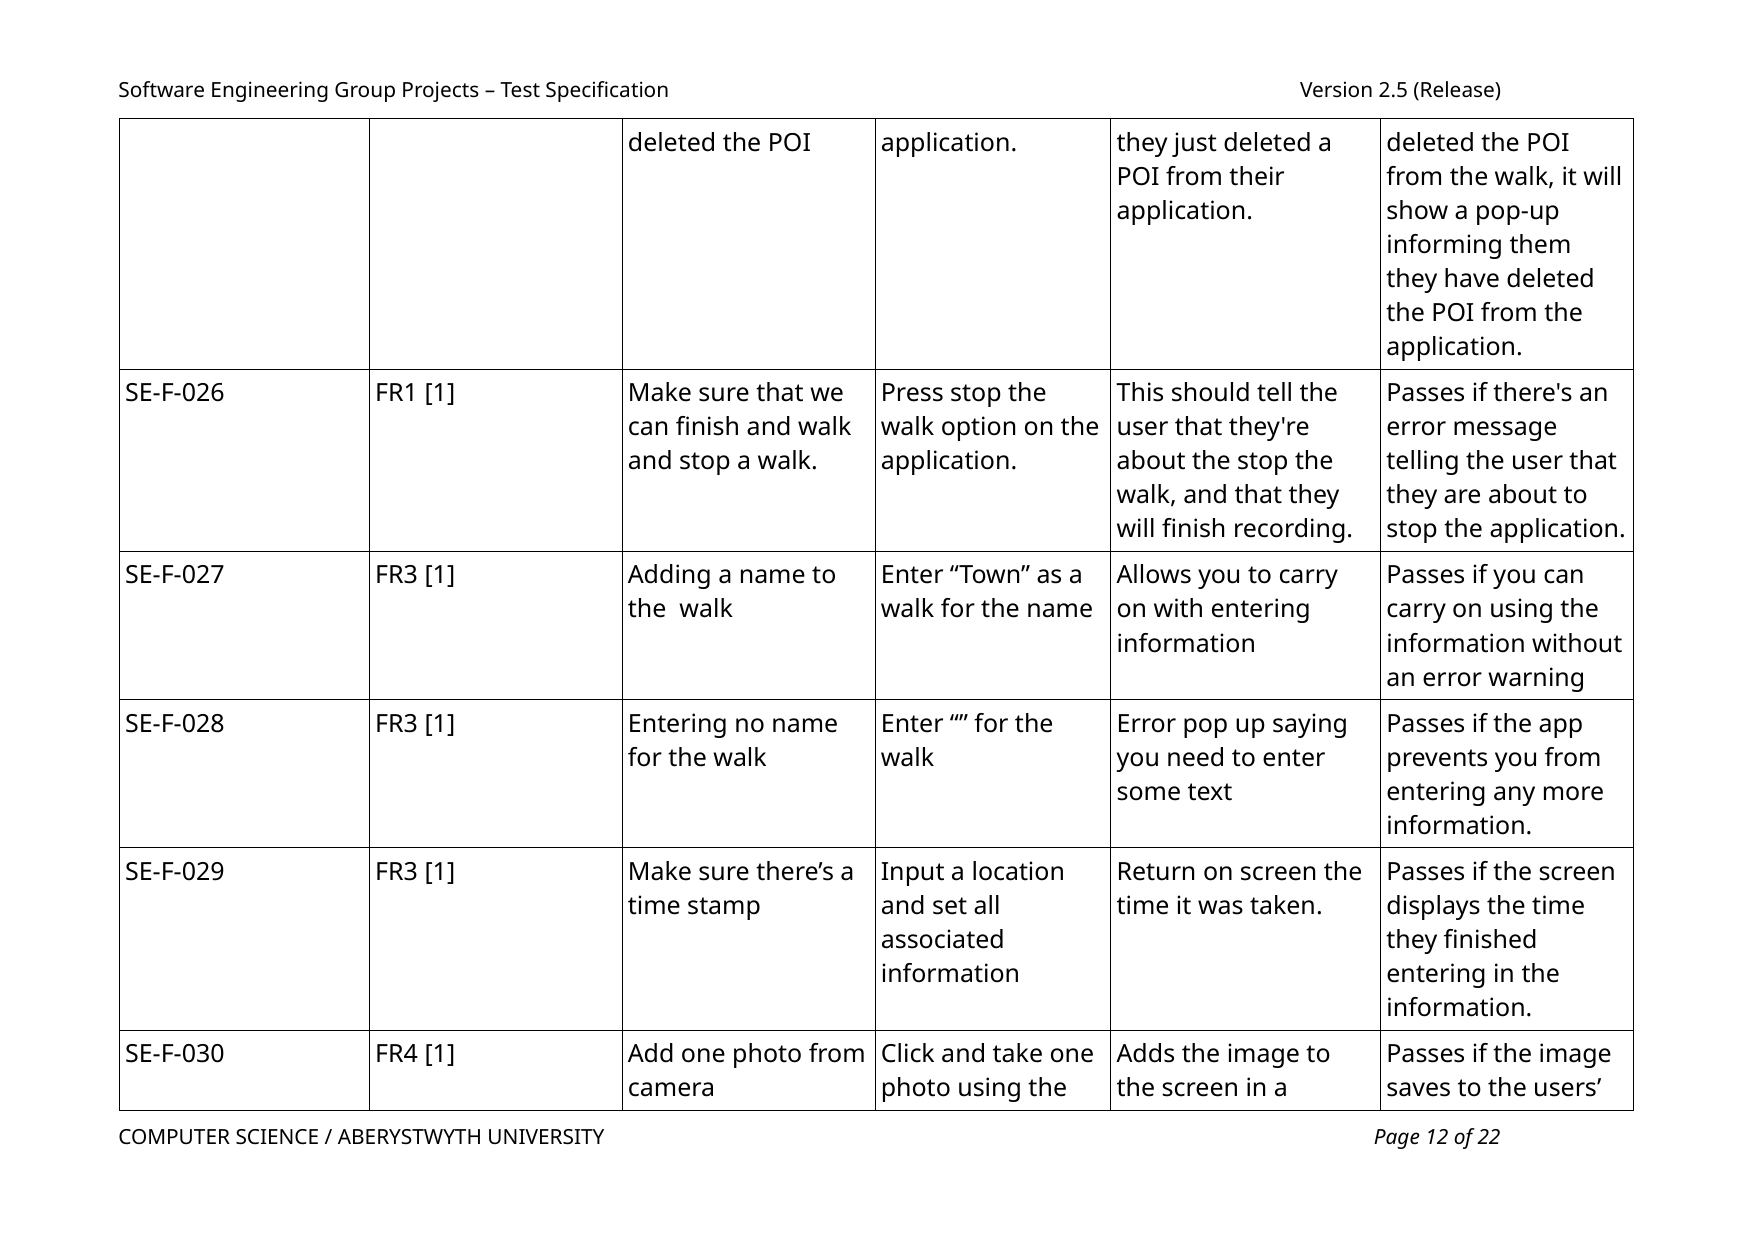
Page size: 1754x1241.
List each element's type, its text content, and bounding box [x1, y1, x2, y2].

table_cell Enter “” for the walk [876, 700, 1110, 847]
table_cell This should tell the user that they're about the stop the walk, and that they will finish recording. [1111, 370, 1380, 551]
table_cell Add one photo from camera [623, 1031, 875, 1110]
table_cell Click and take one photo using the [876, 1031, 1110, 1110]
table_cell Press stop the walk option on the application. [876, 370, 1110, 551]
table_cell [120, 119, 369, 368]
table_cell Make sure that we can finish and walk and stop a walk. [623, 370, 875, 551]
table_cell Return on screen the time it was taken. [1111, 848, 1380, 1029]
table_cell Entering no name for the walk [623, 700, 875, 847]
table_cell FR1 [1] [370, 370, 622, 551]
table_cell Make sure there’s a time stamp [623, 848, 875, 1029]
table_cell Passes if you can carry on using the information without an error warning [1381, 552, 1633, 699]
table_cell Passes if there's an error message telling the user that they are about to stop the application. [1381, 370, 1633, 551]
table_cell FR4 [1] [370, 1031, 622, 1110]
table_cell SE-F-030 [120, 1031, 369, 1110]
table_cell Allows you to carry on with entering information [1111, 552, 1380, 699]
table_cell Enter “Town” as a walk for the name [876, 552, 1110, 699]
table_cell Input a location and set all associated information [876, 848, 1110, 1029]
table_cell deleted the POI [623, 119, 875, 368]
table_cell Error pop up saying you need to enter some text [1111, 700, 1380, 847]
table_cell [370, 119, 622, 368]
table_cell FR3 [1] [370, 700, 622, 847]
table_cell Passes if the screen displays the time they finished entering in the information. [1381, 848, 1633, 1029]
table_cell Adding a name to the walk [623, 552, 875, 699]
table_cell SE-F-027 [120, 552, 369, 699]
table_cell FR3 [1] [370, 848, 622, 1029]
table_cell deleted the POI from the walk, it will show a pop-up informing them they have deleted the POI from the application. [1381, 119, 1633, 368]
table_cell SE-F-028 [120, 700, 369, 847]
table_cell Passes if the app prevents you from entering any more information. [1381, 700, 1633, 847]
table_cell Adds the image to the screen in a [1111, 1031, 1380, 1110]
table_cell application. [876, 119, 1110, 368]
table_cell FR3 [1] [370, 552, 622, 699]
table_cell they just deleted a POI from their application. [1111, 119, 1380, 368]
table_cell SE-F-029 [120, 848, 369, 1029]
table_cell SE-F-026 [120, 370, 369, 551]
table_cell Passes if the image saves to the users’ [1381, 1031, 1633, 1110]
